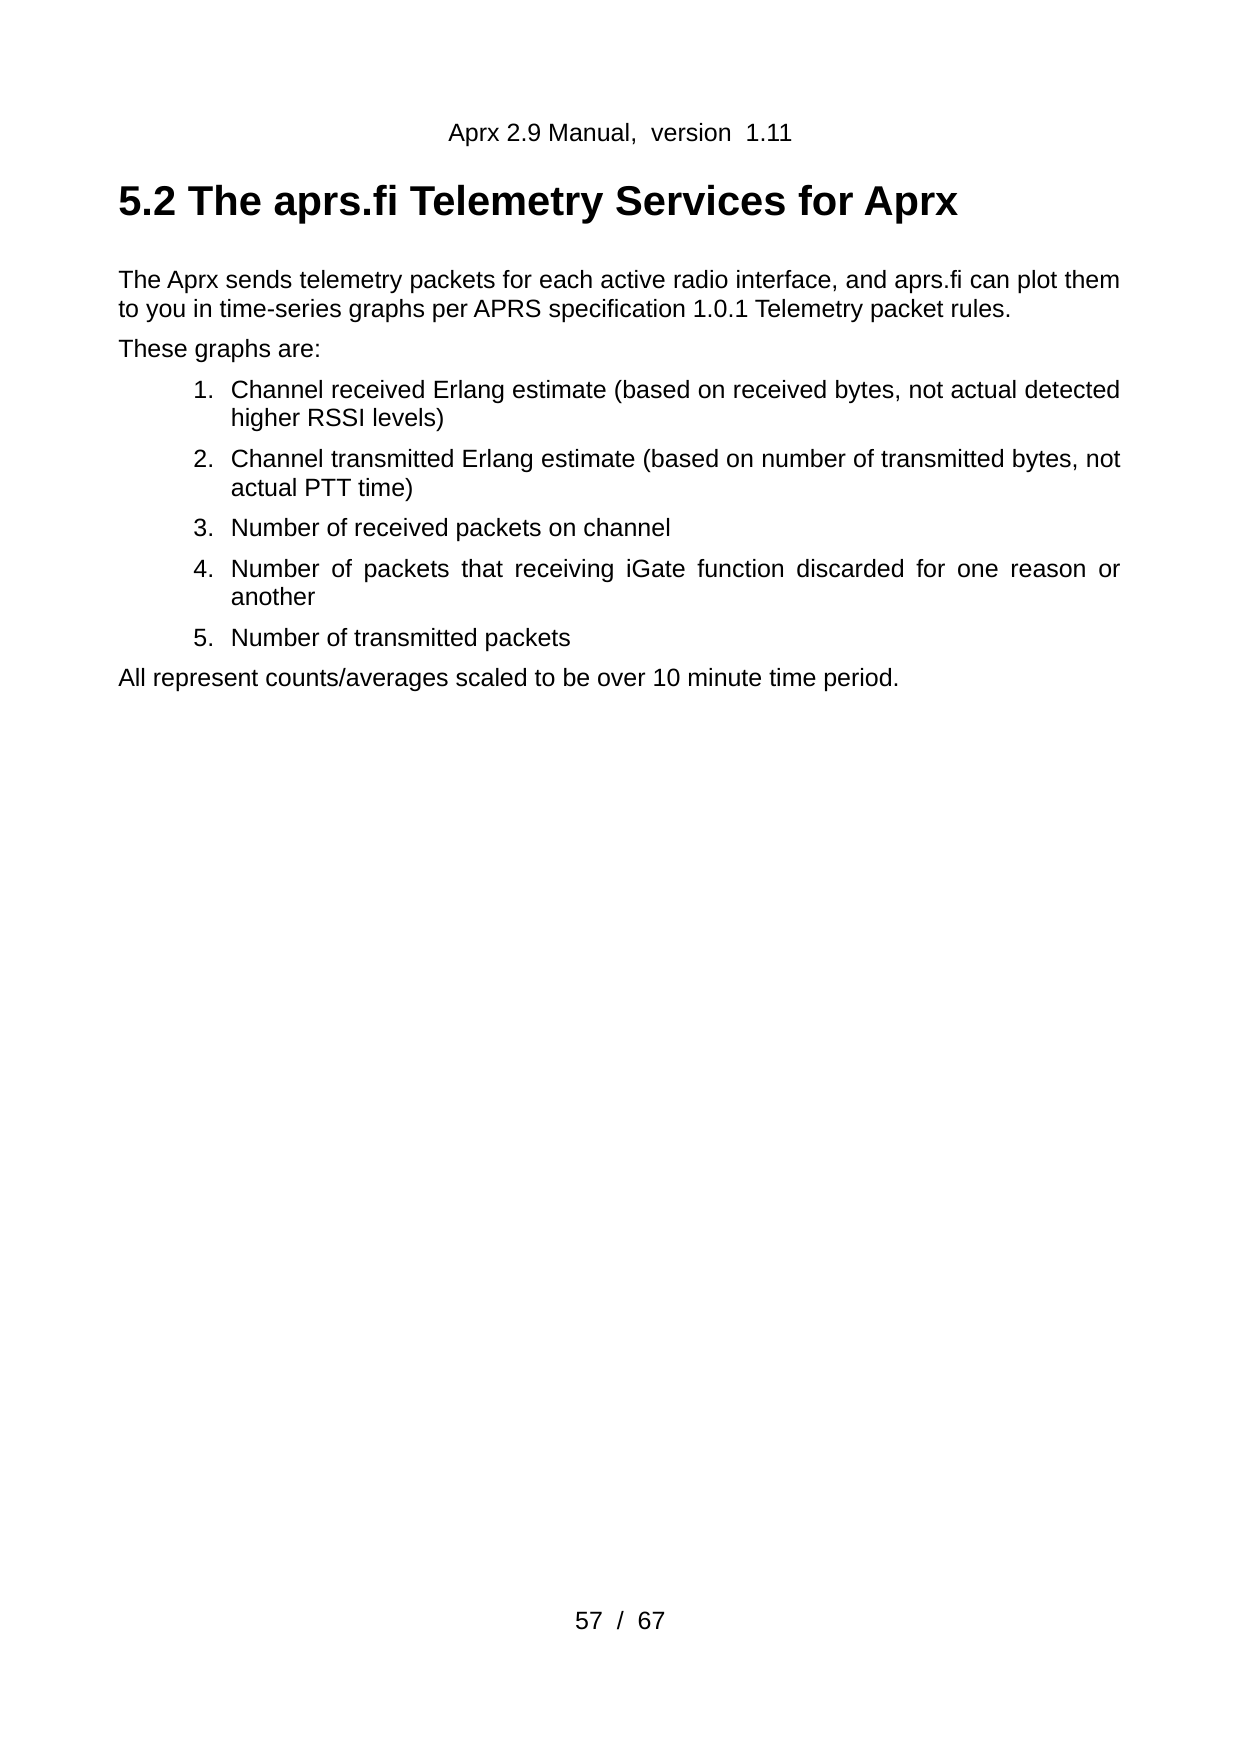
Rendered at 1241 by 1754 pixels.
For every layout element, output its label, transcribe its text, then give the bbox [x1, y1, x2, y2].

text The Aprx sends telemetry packets for each active radio interface, and aprs.fi can plot them to you in time-series graphs per APRS specification 1.0.1 Telemetry packet rules. [118, 265, 1122, 322]
subtitle The aprs.fi Telemetry Services for Aprx [118, 176, 1122, 224]
list Number of transmitted packets [193, 623, 1122, 652]
list Number of received packets on channel [193, 513, 1122, 542]
list Channel transmitted Erlang estimate (based on number of transmitted bytes, not actual PTT time) [193, 444, 1122, 501]
list Channel received Erlang estimate (based on received bytes, not actual detected higher RSSI levels) [193, 374, 1122, 432]
list Number of packets that receiving iGate function discarded for one reason or another [193, 554, 1122, 611]
text These graphs are: [118, 334, 1122, 363]
text All represent counts/averages scaled to be over 10 minute time period. [118, 663, 1122, 692]
